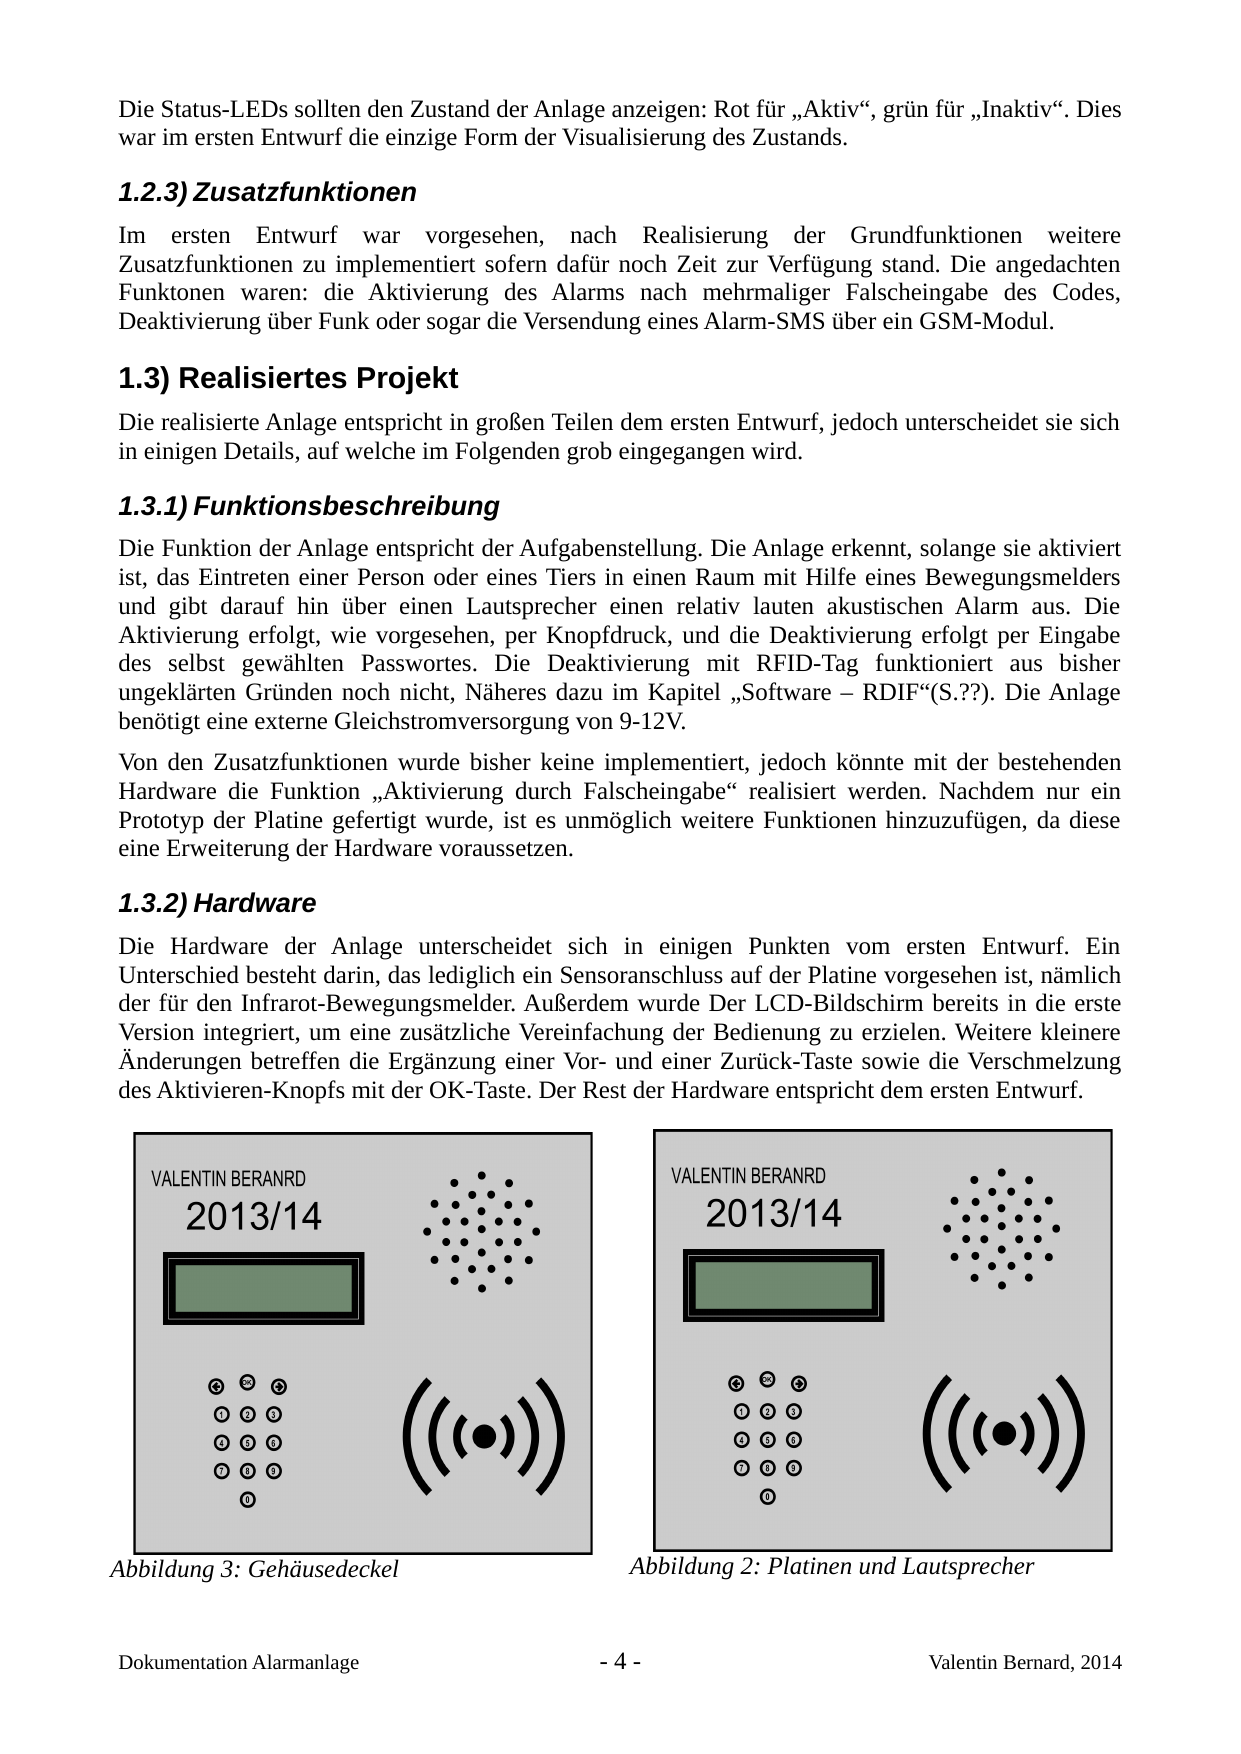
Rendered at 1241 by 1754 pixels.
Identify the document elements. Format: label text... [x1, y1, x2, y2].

text Abbildung 3: Gehäusedeckel [110, 1551, 615, 1583]
subtitle Funktionsbeschreibung [118, 490, 1122, 521]
text Von den Zusatzfunktionen wurde bisher keine implementiert, jedoch könnte mit der bestehenden Hardware die Funktion „Aktivierung durch Falscheingabe“ realisiert werden. Nachdem nur ein Prototyp der Platine gefertigt wurde, ist es unmöglich weitere Funktionen hinzuzufügen, da diese eine Erweiterung der Hardware voraussetzen. [118, 747, 1122, 862]
subtitle Hardware [118, 887, 1122, 918]
picture [653, 1129, 1113, 1552]
text Im ersten Entwurf war vorgesehen, nach Realisierung der Grundfunktionen weitere Zusatzfunktionen zu implementiert sofern dafür noch Zeit zur Verfügung stand. Die angedachten Funktonen waren: die Aktivierung des Alarms nach mehrmaliger Falscheingabe des Codes, Deaktivierung über Funk oder sogar die Versendung eines Alarm-SMS über ein GSM-Modul. [118, 220, 1122, 335]
subtitle Zusatzfunktionen [118, 176, 1122, 207]
text Die Funktion der Anlage entspricht der Aufgabenstellung. Die Anlage erkennt, solange sie aktiviert ist, das Eintreten einer Person oder eines Tiers in einen Raum mit Hilfe eines Bewegungsmelders und gibt darauf hin über einen Lautsprecher einen relativ lauten akustischen Alarm aus. Die Aktivierung erfolgt, wie vorgesehen, per Knopfdruck, und die Deaktivierung erfolgt per Eingabe des selbst gewählten Passwortes. Die Deaktivierung mit RFID-Tag funktioniert aus bisher ungeklärten Gründen noch nicht, Näheres dazu im Kapitel „Software – RDIF“(S.??). Die Anlage benötigt eine externe Gleichstromversorgung von 9-12V. [118, 533, 1122, 735]
text Die Status-LEDs sollten den Zustand der Anlage anzeigen: Rot für „Aktiv“, grün für „Inaktiv“. Dies war im ersten Entwurf die einzige Form der Visualisierung des Zustands. [118, 94, 1122, 151]
picture [133, 1132, 593, 1555]
subtitle Realisiertes Projekt [118, 360, 1122, 395]
text Die Hardware der Anlage unterscheidet sich in einigen Punkten vom ersten Entwurf. Ein Unterschied besteht darin, das lediglich ein Sensoranschluss auf der Platine vorgesehen ist, nämlich der für den Infrarot-Bewegungsmelder. Außerdem wurde Der LCD-Bildschirm bereits in die erste Version integriert, um eine zusätzliche Vereinfachung der Bedienung zu erzielen. Weitere kleinere Änderungen betreffen die Ergänzung einer Vor- und einer Zurück-Taste sowie die Verschmelzung des Aktivieren-Knopfs mit der OK-Taste. Der Rest der Hardware entspricht dem ersten Entwurf. [118, 931, 1122, 1103]
text Die realisierte Anlage entspricht in großen Teilen dem ersten Entwurf, jedoch unterscheidet sie sich in einigen Details, auf welche im Folgenden grob eingegangen wird. [118, 407, 1122, 465]
text Abbildung 3: Platinen und Lautsprecher [630, 1548, 1135, 1580]
